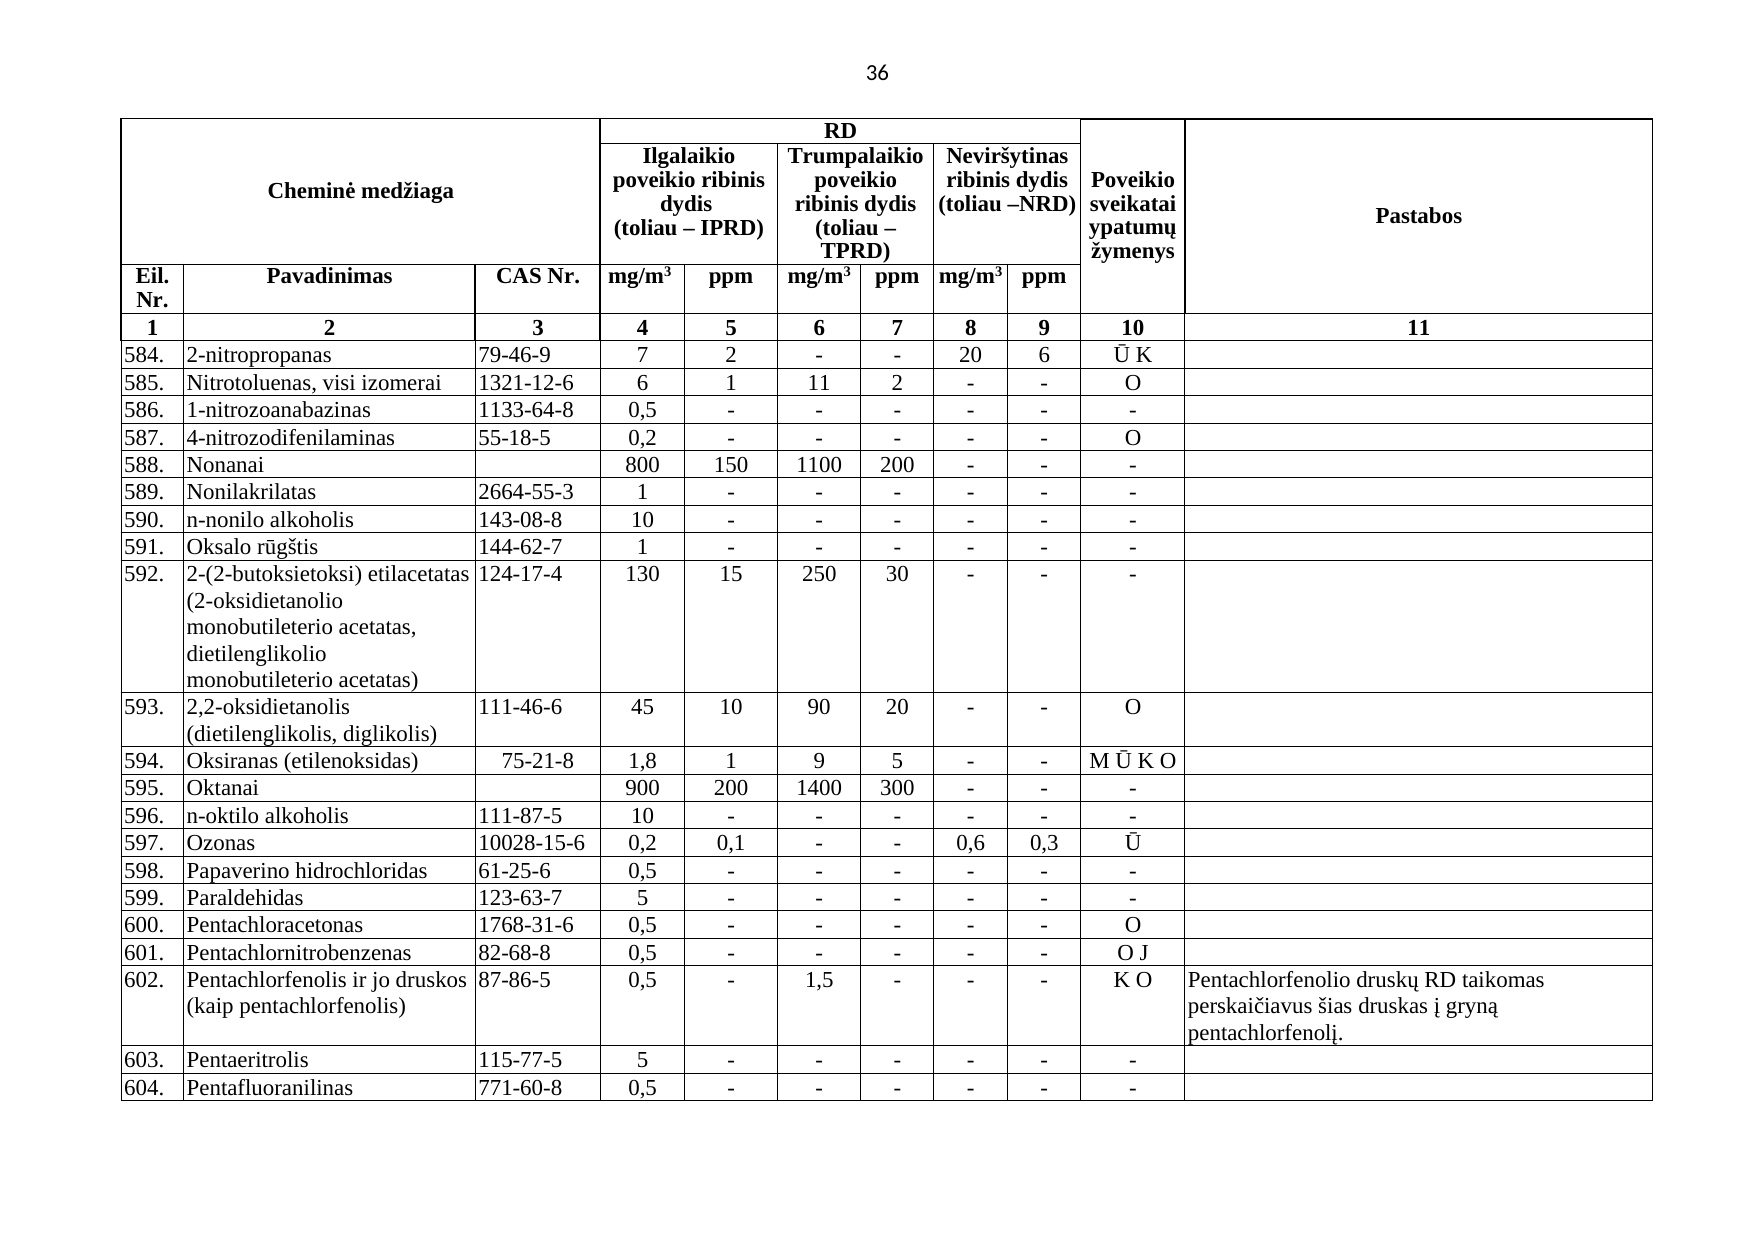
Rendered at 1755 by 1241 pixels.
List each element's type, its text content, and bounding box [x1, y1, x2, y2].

table_cell 9 [778, 747, 860, 773]
table_cell - [1008, 369, 1080, 395]
table_cell 111-46-6 [476, 693, 600, 746]
table_cell - [1008, 693, 1080, 746]
table_cell 10 [685, 693, 777, 746]
table_cell - [1008, 424, 1080, 450]
table_cell 2 [861, 369, 933, 395]
table_cell Neviršytinas ribinis dydis (toliau –NRD) [934, 144, 1080, 263]
table_cell - [685, 478, 777, 505]
table_cell - [861, 884, 933, 910]
table_cell - [1008, 775, 1080, 801]
table_cell - [778, 802, 860, 828]
table_cell - [778, 478, 860, 505]
table_cell - [861, 966, 933, 1045]
table_cell K O [1081, 966, 1184, 1045]
table_cell 87-86-5 [476, 966, 600, 1045]
table_cell 61-25-6 [476, 857, 600, 883]
table_cell Trumpalaikio poveikio ribinis dydis (toliau –TPRD) [778, 144, 933, 263]
table_cell - [778, 396, 860, 422]
table_cell CAS Nr. [476, 265, 599, 312]
table_cell 11 [1185, 314, 1652, 340]
table_cell 143-08-8 [476, 506, 600, 532]
table_cell - [778, 424, 860, 450]
table_cell 5 [601, 1046, 684, 1073]
table_cell [1185, 747, 1652, 773]
table_cell 144-62-7 [476, 533, 600, 559]
table_cell - [1008, 802, 1080, 828]
table_cell - [1008, 451, 1080, 477]
table_cell 771-60-8 [476, 1074, 600, 1100]
table_cell - [861, 1046, 933, 1073]
table_cell mg/m3 [934, 265, 1007, 312]
table_cell [1185, 533, 1652, 559]
table_cell Oksalo rūgštis [184, 533, 475, 559]
table_cell 4-nitrozodifenilaminas [184, 424, 475, 450]
table_cell - [934, 747, 1007, 773]
table_cell 590. [122, 506, 183, 532]
table_cell 200 [685, 775, 777, 801]
table_cell 6 [1008, 341, 1080, 368]
table_cell Ū K [1081, 341, 1184, 368]
table_cell [1185, 369, 1652, 395]
table_cell 150 [685, 451, 777, 477]
table_cell 2664-55-3 [476, 478, 600, 505]
table_cell 7 [601, 341, 684, 368]
table_cell - [934, 424, 1007, 450]
table_cell - [934, 911, 1007, 938]
table_cell - [778, 533, 860, 559]
table_cell O [1081, 693, 1184, 746]
table_cell mg/m3 [601, 265, 684, 312]
table_cell 10 [1081, 314, 1184, 340]
table_cell [1185, 478, 1652, 505]
table_cell [1185, 1046, 1652, 1073]
table_cell 0,5 [601, 939, 684, 965]
table_cell - [1081, 451, 1184, 477]
table_cell 20 [934, 341, 1007, 368]
table_cell 592. [122, 561, 183, 692]
table_cell - [1008, 884, 1080, 910]
table_cell - [1081, 478, 1184, 505]
table_cell 10 [601, 802, 684, 828]
table_cell Nonanai [184, 451, 475, 477]
table_cell - [1008, 857, 1080, 883]
table_cell - [778, 884, 860, 910]
table_cell 79-46-9 [476, 341, 600, 368]
table_cell - [934, 802, 1007, 828]
table_cell 90 [778, 693, 860, 746]
table_cell 1 [685, 747, 777, 773]
table_cell 7 [861, 314, 933, 340]
table_cell - [685, 857, 777, 883]
table_cell 5 [685, 314, 777, 340]
table_cell - [934, 884, 1007, 910]
table_cell 0,5 [601, 857, 684, 883]
table_cell 0,5 [601, 1074, 684, 1100]
table_cell - [778, 1046, 860, 1073]
table_cell Pentachlorfenolio druskų RD taikomas perskaičiavus šias druskas į gryną pentachlorfenolį. [1185, 966, 1652, 1045]
table_cell 1,5 [778, 966, 860, 1045]
table_cell - [685, 1074, 777, 1100]
table_cell - [1081, 561, 1184, 692]
table_cell O [1081, 911, 1184, 938]
table_cell 1400 [778, 775, 860, 801]
table_cell 1 [122, 314, 183, 340]
table_cell 588. [122, 451, 183, 477]
table_cell - [934, 939, 1007, 965]
table_cell 1321-12-6 [476, 369, 600, 395]
table_cell 130 [601, 561, 684, 692]
table_cell 584. [122, 341, 183, 368]
table_cell - [685, 1046, 777, 1073]
table_cell 593. [122, 693, 183, 746]
table_cell 3 [476, 314, 599, 340]
table_cell - [778, 939, 860, 965]
table_cell 1,8 [601, 747, 684, 773]
table_cell [1185, 506, 1652, 532]
table_cell 598. [122, 857, 183, 883]
table_cell 1100 [778, 451, 860, 477]
table_cell 111-87-5 [476, 802, 600, 828]
table_cell 200 [861, 451, 933, 477]
table_cell [1185, 451, 1652, 477]
table_cell [1185, 693, 1652, 746]
table_cell 0,6 [934, 829, 1007, 856]
table_cell Ilgalaikio poveikio ribinis dydis (toliau – IPRD) [601, 144, 777, 263]
table_cell [1185, 911, 1652, 938]
table_cell 6 [601, 369, 684, 395]
table_cell - [685, 911, 777, 938]
table_cell 600. [122, 911, 183, 938]
table_cell 4 [601, 314, 684, 340]
table_cell 591. [122, 533, 183, 559]
table_cell 0,5 [601, 396, 684, 422]
table_cell - [934, 775, 1007, 801]
table_cell 595. [122, 775, 183, 801]
table_cell - [861, 424, 933, 450]
table_cell 2 [685, 341, 777, 368]
table_cell 597. [122, 829, 183, 856]
table_cell 0,2 [601, 424, 684, 450]
table_cell 75-21-8 [476, 747, 600, 773]
table_cell - [1081, 857, 1184, 883]
table_cell - [1008, 506, 1080, 532]
table_cell [476, 451, 600, 477]
table_cell - [934, 396, 1007, 422]
table_cell 1-nitrozoanabazinas [184, 396, 475, 422]
table_cell - [778, 1074, 860, 1100]
table_cell 900 [601, 775, 684, 801]
table_cell - [685, 506, 777, 532]
table_cell - [861, 911, 933, 938]
table_cell 82-68-8 [476, 939, 600, 965]
table_header Poveikio sveikatai ypatumų žymenys [1081, 120, 1184, 312]
table_cell 9 [1008, 314, 1080, 340]
table_cell - [934, 533, 1007, 559]
table_cell ppm [685, 265, 777, 312]
table_cell 5 [861, 747, 933, 773]
table_cell 0,5 [601, 966, 684, 1045]
table_cell - [1008, 911, 1080, 938]
table_cell Oktanai [184, 775, 475, 801]
table_cell Pentafluoranilinas [184, 1074, 475, 1100]
table_cell ppm [861, 265, 933, 312]
table_cell - [934, 1046, 1007, 1073]
table_cell 585. [122, 369, 183, 395]
table_cell - [1008, 1074, 1080, 1100]
table_cell ppm [1008, 265, 1080, 312]
table_cell - [1008, 561, 1080, 692]
table_cell 589. [122, 478, 183, 505]
table_cell - [685, 533, 777, 559]
table_cell - [1081, 884, 1184, 910]
table_cell - [861, 396, 933, 422]
table_cell - [861, 802, 933, 828]
table_cell 594. [122, 747, 183, 773]
table_cell Ozonas [184, 829, 475, 856]
table_cell 10028-15-6 [476, 829, 600, 856]
table_cell 11 [778, 369, 860, 395]
table_cell O [1081, 369, 1184, 395]
table_cell 124-17-4 [476, 561, 600, 692]
table_cell - [934, 1074, 1007, 1100]
table_cell - [1008, 966, 1080, 1045]
table_cell 1768-31-6 [476, 911, 600, 938]
table_cell - [934, 451, 1007, 477]
table_cell - [934, 506, 1007, 532]
table_cell Eil. Nr. [122, 265, 183, 312]
table_cell 115-77-5 [476, 1046, 600, 1073]
table_header Cheminė medžiaga [122, 119, 599, 263]
table_cell Nitrotoluenas, visi izomerai [184, 369, 475, 395]
table_cell 10 [601, 506, 684, 532]
table_cell 1133-64-8 [476, 396, 600, 422]
table_cell - [778, 829, 860, 856]
table_cell - [685, 424, 777, 450]
table_cell 596. [122, 802, 183, 828]
table_cell [1185, 857, 1652, 883]
table_cell - [685, 939, 777, 965]
table_header RD [601, 119, 1080, 143]
table_cell Pentachlornitrobenzenas [184, 939, 475, 965]
table_cell - [934, 966, 1007, 1045]
table_cell 601. [122, 939, 183, 965]
table_cell 300 [861, 775, 933, 801]
table_cell 0,1 [685, 829, 777, 856]
table_cell - [934, 478, 1007, 505]
table_cell - [1008, 747, 1080, 773]
table_cell - [778, 506, 860, 532]
table_cell M Ū K O [1081, 747, 1184, 773]
table_cell - [861, 1074, 933, 1100]
table_cell - [861, 857, 933, 883]
table_cell Papaverino hidrochloridas [184, 857, 475, 883]
table_cell - [778, 341, 860, 368]
table_cell 604. [122, 1074, 183, 1100]
table_cell 2,2-oksidietanolis (dietilenglikolis, diglikolis) [184, 693, 475, 746]
table_cell 45 [601, 693, 684, 746]
table_cell 2-nitropropanas [184, 341, 475, 368]
table_cell - [1081, 802, 1184, 828]
table_cell 599. [122, 884, 183, 910]
table_cell n-nonilo alkoholis [184, 506, 475, 532]
table_cell [1185, 341, 1652, 368]
table_cell - [685, 884, 777, 910]
table_cell [1185, 396, 1652, 422]
table_cell - [861, 506, 933, 532]
table_cell - [1008, 1046, 1080, 1073]
table_cell Nonilakrilatas [184, 478, 475, 505]
table_cell 250 [778, 561, 860, 692]
table_cell n-oktilo alkoholis [184, 802, 475, 828]
table_cell [1185, 802, 1652, 828]
table_cell 1 [601, 478, 684, 505]
table_cell [1185, 561, 1652, 692]
table_cell 800 [601, 451, 684, 477]
table_cell - [1081, 396, 1184, 422]
table_cell 30 [861, 561, 933, 692]
table_cell 2-(2-butoksietoksi) etilacetatas (2-oksidietanolio monobutileterio acetatas, dietilenglikolio monobutileterio acetatas) [184, 561, 475, 692]
table_cell O J [1081, 939, 1184, 965]
table_cell - [778, 857, 860, 883]
table_cell [1185, 939, 1652, 965]
table_cell - [934, 369, 1007, 395]
table_cell [1185, 829, 1652, 856]
table_cell [1185, 424, 1652, 450]
table_cell Pentaeritrolis [184, 1046, 475, 1073]
table_cell - [1081, 1074, 1184, 1100]
table_cell 5 [601, 884, 684, 910]
table_cell Pentachlorfenolis ir jo druskos (kaip pentachlorfenolis) [184, 966, 475, 1045]
table_cell 123-63-7 [476, 884, 600, 910]
table_cell Pentachloracetonas [184, 911, 475, 938]
table_cell Pavadinimas [184, 265, 474, 312]
table_cell 1 [685, 369, 777, 395]
table_cell - [685, 802, 777, 828]
table_cell [1185, 1074, 1652, 1100]
table_cell - [778, 911, 860, 938]
table_cell Oksiranas (etilenoksidas) [184, 747, 475, 773]
table_cell 2 [184, 314, 474, 340]
table_cell 55-18-5 [476, 424, 600, 450]
table_cell - [1081, 775, 1184, 801]
table_cell - [934, 693, 1007, 746]
table_cell [1185, 884, 1652, 910]
table_cell - [934, 857, 1007, 883]
table_cell 602. [122, 966, 183, 1045]
table_cell 1 [601, 533, 684, 559]
table_cell - [1081, 1046, 1184, 1073]
table_cell [1185, 775, 1652, 801]
table_cell - [1008, 396, 1080, 422]
table_cell 6 [778, 314, 860, 340]
table_cell O [1081, 424, 1184, 450]
table_cell 603. [122, 1046, 183, 1073]
table_cell 8 [934, 314, 1007, 340]
table_cell - [685, 396, 777, 422]
table_cell - [861, 939, 933, 965]
table_cell - [1081, 506, 1184, 532]
table_cell - [1008, 533, 1080, 559]
table_cell - [861, 533, 933, 559]
table_cell 20 [861, 693, 933, 746]
table_cell Ū [1081, 829, 1184, 856]
table_cell - [861, 829, 933, 856]
table_cell - [934, 561, 1007, 692]
table_cell 587. [122, 424, 183, 450]
table_cell 0,2 [601, 829, 684, 856]
table_cell 0,3 [1008, 829, 1080, 856]
table_cell - [1008, 478, 1080, 505]
table_cell 586. [122, 396, 183, 422]
table_cell - [861, 478, 933, 505]
table_cell Paraldehidas [184, 884, 475, 910]
table_cell - [1008, 939, 1080, 965]
table_cell - [861, 341, 933, 368]
table_cell mg/m3 [778, 265, 860, 312]
table_cell 0,5 [601, 911, 684, 938]
table_cell [476, 775, 600, 801]
table_cell 15 [685, 561, 777, 692]
table_cell - [1081, 533, 1184, 559]
table_cell - [685, 966, 777, 1045]
table_header Pastabos [1186, 120, 1652, 312]
